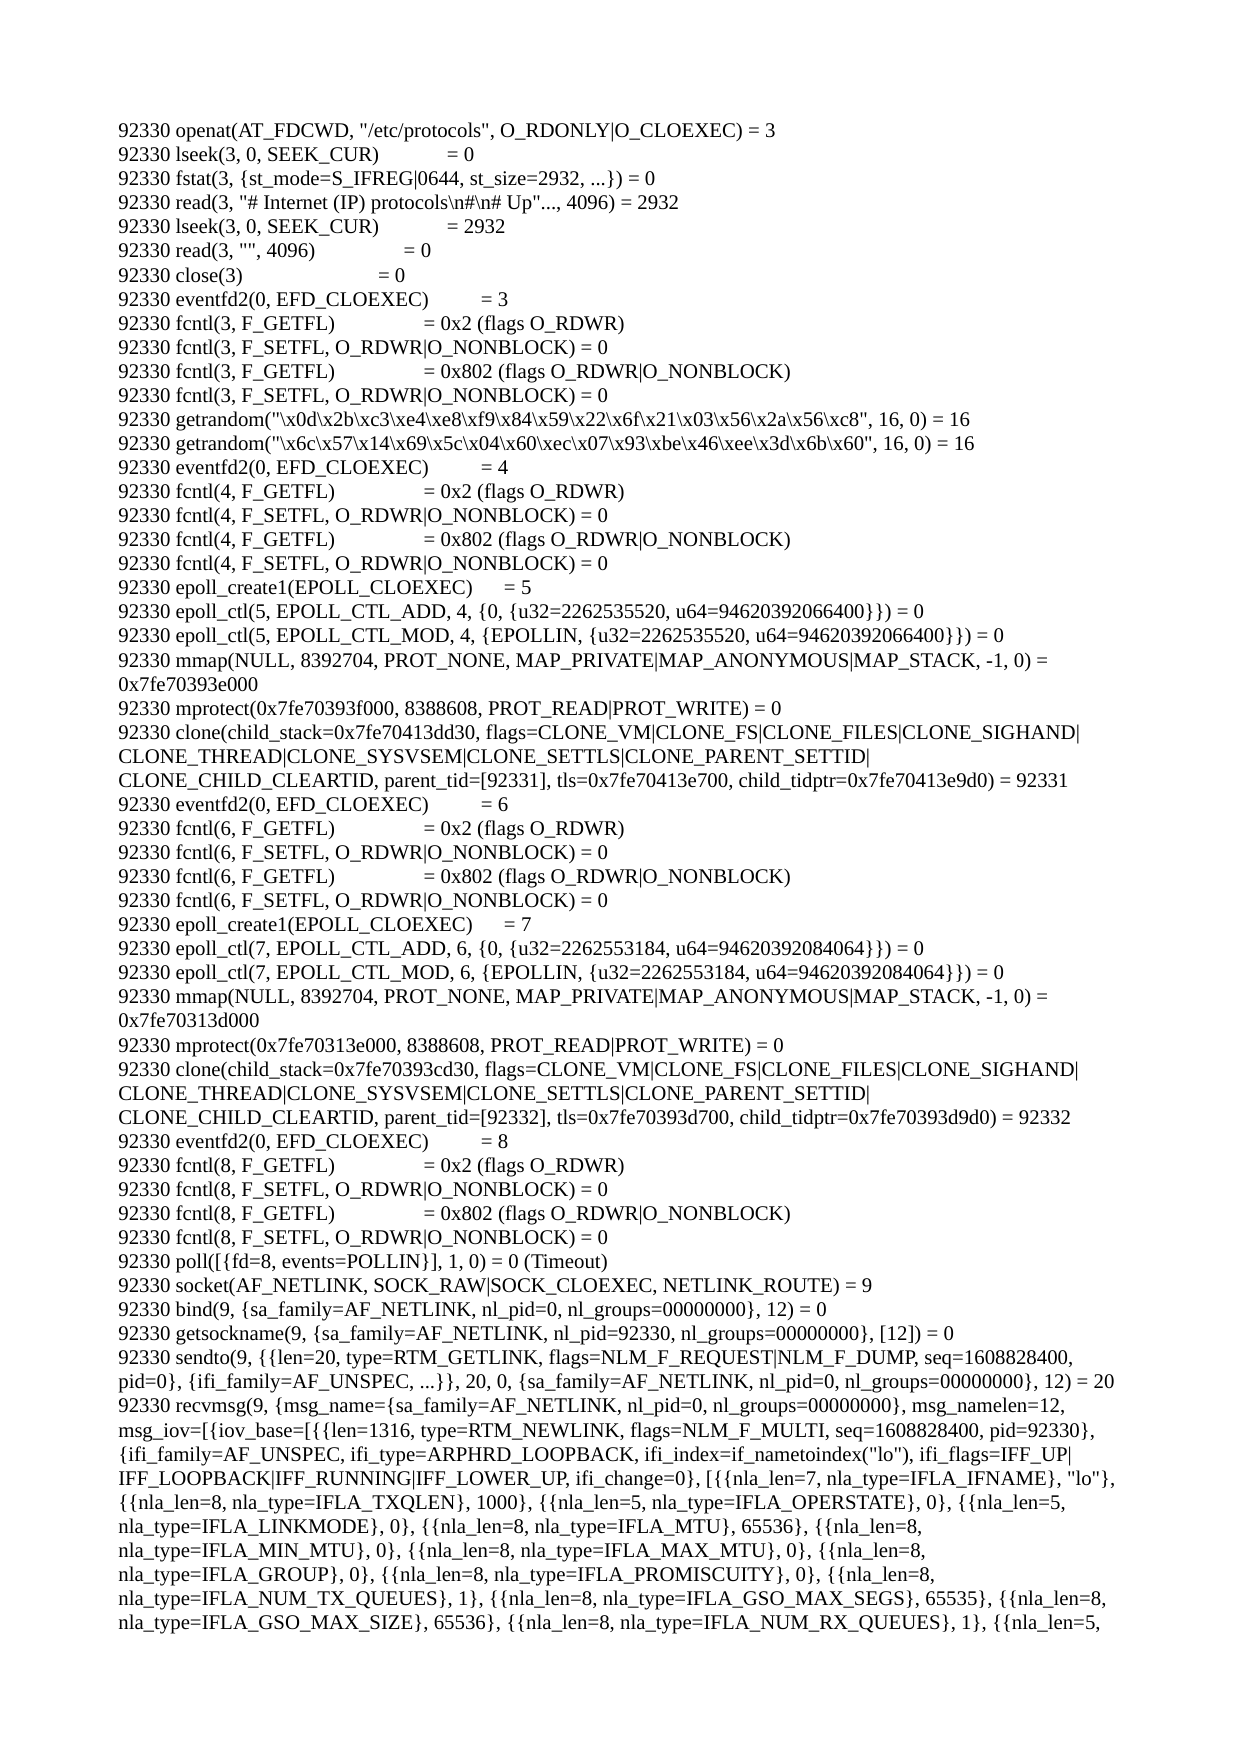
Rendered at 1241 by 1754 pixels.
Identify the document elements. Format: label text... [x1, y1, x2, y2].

text 92330 close(3) = 0 [118, 262, 1122, 287]
text 92330 fcntl(3, F_SETFL, O_RDWR|O_NONBLOCK) = 0 [118, 335, 1122, 359]
text 92330 epoll_ctl(5, EPOLL_CTL_ADD, 4, {0, {u32=2262535520, u64=94620392066400}}) = 0 [118, 599, 1122, 623]
text 92330 mprotect(0x7fe70393f000, 8388608, PROT_READ|PROT_WRITE) = 0 [118, 696, 1122, 720]
text 92330 socket(AF_NETLINK, SOCK_RAW|SOCK_CLOEXEC, NETLINK_ROUTE) = 9 [118, 1273, 1122, 1297]
text 92330 epoll_create1(EPOLL_CLOEXEC) = 5 [118, 575, 1122, 599]
text 92330 recvmsg(9, {msg_name={sa_family=AF_NETLINK, nl_pid=0, nl_groups=00000000}, msg_namelen=12, msg_iov=[{iov_base=[{{len=1316, type=RTM_NEWLINK, flags=NLM_F_MULTI, seq=1608828400, pid=92330}, {ifi_family=AF_UNSPEC, ifi_type=ARPHRD_LOOPBACK, ifi_index=if_nametoindex("lo"), ifi_flags=IFF_UP|IFF_LOOPBACK|IFF_RUNNING|IFF_LOWER_UP, ifi_change=0}, [{{nla_len=7, nla_type=IFLA_IFNAME}, "lo"}, {{nla_len=8, nla_type=IFLA_TXQLEN}, 1000}, {{nla_len=5, nla_type=IFLA_OPERSTATE}, 0}, {{nla_len=5, nla_type=IFLA_LINKMODE}, 0}, {{nla_len=8, nla_type=IFLA_MTU}, 65536}, {{nla_len=8, nla_type=IFLA_MIN_MTU}, 0}, {{nla_len=8, nla_type=IFLA_MAX_MTU}, 0}, {{nla_len=8, nla_type=IFLA_GROUP}, 0}, {{nla_len=8, nla_type=IFLA_PROMISCUITY}, 0}, {{nla_len=8, nla_type=IFLA_NUM_TX_QUEUES}, 1}, {{nla_len=8, nla_type=IFLA_GSO_MAX_SEGS}, 65535}, {{nla_len=8, nla_type=IFLA_GSO_MAX_SIZE}, 65536}, {{nla_len=8, nla_type=IFLA_NUM_RX_QUEUES}, 1}, {{nla_len=5, [118, 1393, 1122, 1634]
text 92330 getsockname(9, {sa_family=AF_NETLINK, nl_pid=92330, nl_groups=00000000}, [12]) = 0 [118, 1321, 1122, 1345]
text 92330 fcntl(6, F_SETFL, O_RDWR|O_NONBLOCK) = 0 [118, 888, 1122, 912]
text 92330 fcntl(8, F_GETFL) = 0x802 (flags O_RDWR|O_NONBLOCK) [118, 1201, 1122, 1225]
text 92330 epoll_ctl(7, EPOLL_CTL_ADD, 6, {0, {u32=2262553184, u64=94620392084064}}) = 0 [118, 936, 1122, 960]
text 92330 fcntl(6, F_GETFL) = 0x802 (flags O_RDWR|O_NONBLOCK) [118, 864, 1122, 888]
text 92330 epoll_ctl(7, EPOLL_CTL_MOD, 6, {EPOLLIN, {u32=2262553184, u64=94620392084064}}) = 0 [118, 960, 1122, 984]
text 92330 lseek(3, 0, SEEK_CUR) = 2932 [118, 214, 1122, 238]
text 92330 eventfd2(0, EFD_CLOEXEC) = 6 [118, 792, 1122, 816]
text 92330 getrandom("\x6c\x57\x14\x69\x5c\x04\x60\xec\x07\x93\xbe\x46\xee\x3d\x6b\x60", 16, 0) = 16 [118, 431, 1122, 455]
text 92330 fcntl(4, F_SETFL, O_RDWR|O_NONBLOCK) = 0 [118, 503, 1122, 527]
text 92330 bind(9, {sa_family=AF_NETLINK, nl_pid=0, nl_groups=00000000}, 12) = 0 [118, 1297, 1122, 1321]
text 92330 eventfd2(0, EFD_CLOEXEC) = 8 [118, 1129, 1122, 1153]
text 92330 sendto(9, {{len=20, type=RTM_GETLINK, flags=NLM_F_REQUEST|NLM_F_DUMP, seq=1608828400, pid=0}, {ifi_family=AF_UNSPEC, ...}}, 20, 0, {sa_family=AF_NETLINK, nl_pid=0, nl_groups=00000000}, 12) = 20 [118, 1345, 1122, 1393]
text 92330 fcntl(3, F_GETFL) = 0x2 (flags O_RDWR) [118, 311, 1122, 335]
text 92330 getrandom("\x0d\x2b\xc3\xe4\xe8\xf9\x84\x59\x22\x6f\x21\x03\x56\x2a\x56\xc8", 16, 0) = 16 [118, 407, 1122, 431]
text 92330 fcntl(4, F_GETFL) = 0x802 (flags O_RDWR|O_NONBLOCK) [118, 527, 1122, 551]
text 92330 read(3, "# Internet (IP) protocols\n#\n# Up"..., 4096) = 2932 [118, 190, 1122, 214]
text 92330 mprotect(0x7fe70313e000, 8388608, PROT_READ|PROT_WRITE) = 0 [118, 1032, 1122, 1057]
text 92330 clone(child_stack=0x7fe70393cd30, flags=CLONE_VM|CLONE_FS|CLONE_FILES|CLONE_SIGHAND|CLONE_THREAD|CLONE_SYSVSEM|CLONE_SETTLS|CLONE_PARENT_SETTID|CLONE_CHILD_CLEARTID, parent_tid=[92332], tls=0x7fe70393d700, child_tidptr=0x7fe70393d9d0) = 92332 [118, 1057, 1122, 1129]
text 92330 read(3, "", 4096) = 0 [118, 238, 1122, 262]
text 92330 mmap(NULL, 8392704, PROT_NONE, MAP_PRIVATE|MAP_ANONYMOUS|MAP_STACK, -1, 0) = 0x7fe70393e000 [118, 647, 1122, 696]
text 92330 fcntl(4, F_GETFL) = 0x2 (flags O_RDWR) [118, 479, 1122, 503]
text 92330 lseek(3, 0, SEEK_CUR) = 0 [118, 142, 1122, 166]
text 92330 fcntl(3, F_SETFL, O_RDWR|O_NONBLOCK) = 0 [118, 383, 1122, 407]
text 92330 fcntl(8, F_SETFL, O_RDWR|O_NONBLOCK) = 0 [118, 1177, 1122, 1201]
text 92330 openat(AT_FDCWD, "/etc/protocols", O_RDONLY|O_CLOEXEC) = 3 [118, 118, 1122, 142]
text 92330 fcntl(8, F_GETFL) = 0x2 (flags O_RDWR) [118, 1153, 1122, 1177]
text 92330 fstat(3, {st_mode=S_IFREG|0644, st_size=2932, ...}) = 0 [118, 166, 1122, 190]
text 92330 fcntl(6, F_SETFL, O_RDWR|O_NONBLOCK) = 0 [118, 840, 1122, 864]
text 92330 clone(child_stack=0x7fe70413dd30, flags=CLONE_VM|CLONE_FS|CLONE_FILES|CLONE_SIGHAND|CLONE_THREAD|CLONE_SYSVSEM|CLONE_SETTLS|CLONE_PARENT_SETTID|CLONE_CHILD_CLEARTID, parent_tid=[92331], tls=0x7fe70413e700, child_tidptr=0x7fe70413e9d0) = 92331 [118, 720, 1122, 792]
text 92330 mmap(NULL, 8392704, PROT_NONE, MAP_PRIVATE|MAP_ANONYMOUS|MAP_STACK, -1, 0) = 0x7fe70313d000 [118, 984, 1122, 1032]
text 92330 epoll_ctl(5, EPOLL_CTL_MOD, 4, {EPOLLIN, {u32=2262535520, u64=94620392066400}}) = 0 [118, 623, 1122, 647]
text 92330 eventfd2(0, EFD_CLOEXEC) = 3 [118, 287, 1122, 311]
text 92330 epoll_create1(EPOLL_CLOEXEC) = 7 [118, 912, 1122, 936]
text 92330 fcntl(3, F_GETFL) = 0x802 (flags O_RDWR|O_NONBLOCK) [118, 359, 1122, 383]
text 92330 poll([{fd=8, events=POLLIN}], 1, 0) = 0 (Timeout) [118, 1249, 1122, 1273]
text 92330 fcntl(8, F_SETFL, O_RDWR|O_NONBLOCK) = 0 [118, 1225, 1122, 1249]
text 92330 fcntl(6, F_GETFL) = 0x2 (flags O_RDWR) [118, 816, 1122, 840]
text 92330 fcntl(4, F_SETFL, O_RDWR|O_NONBLOCK) = 0 [118, 551, 1122, 575]
text 92330 eventfd2(0, EFD_CLOEXEC) = 4 [118, 455, 1122, 479]
